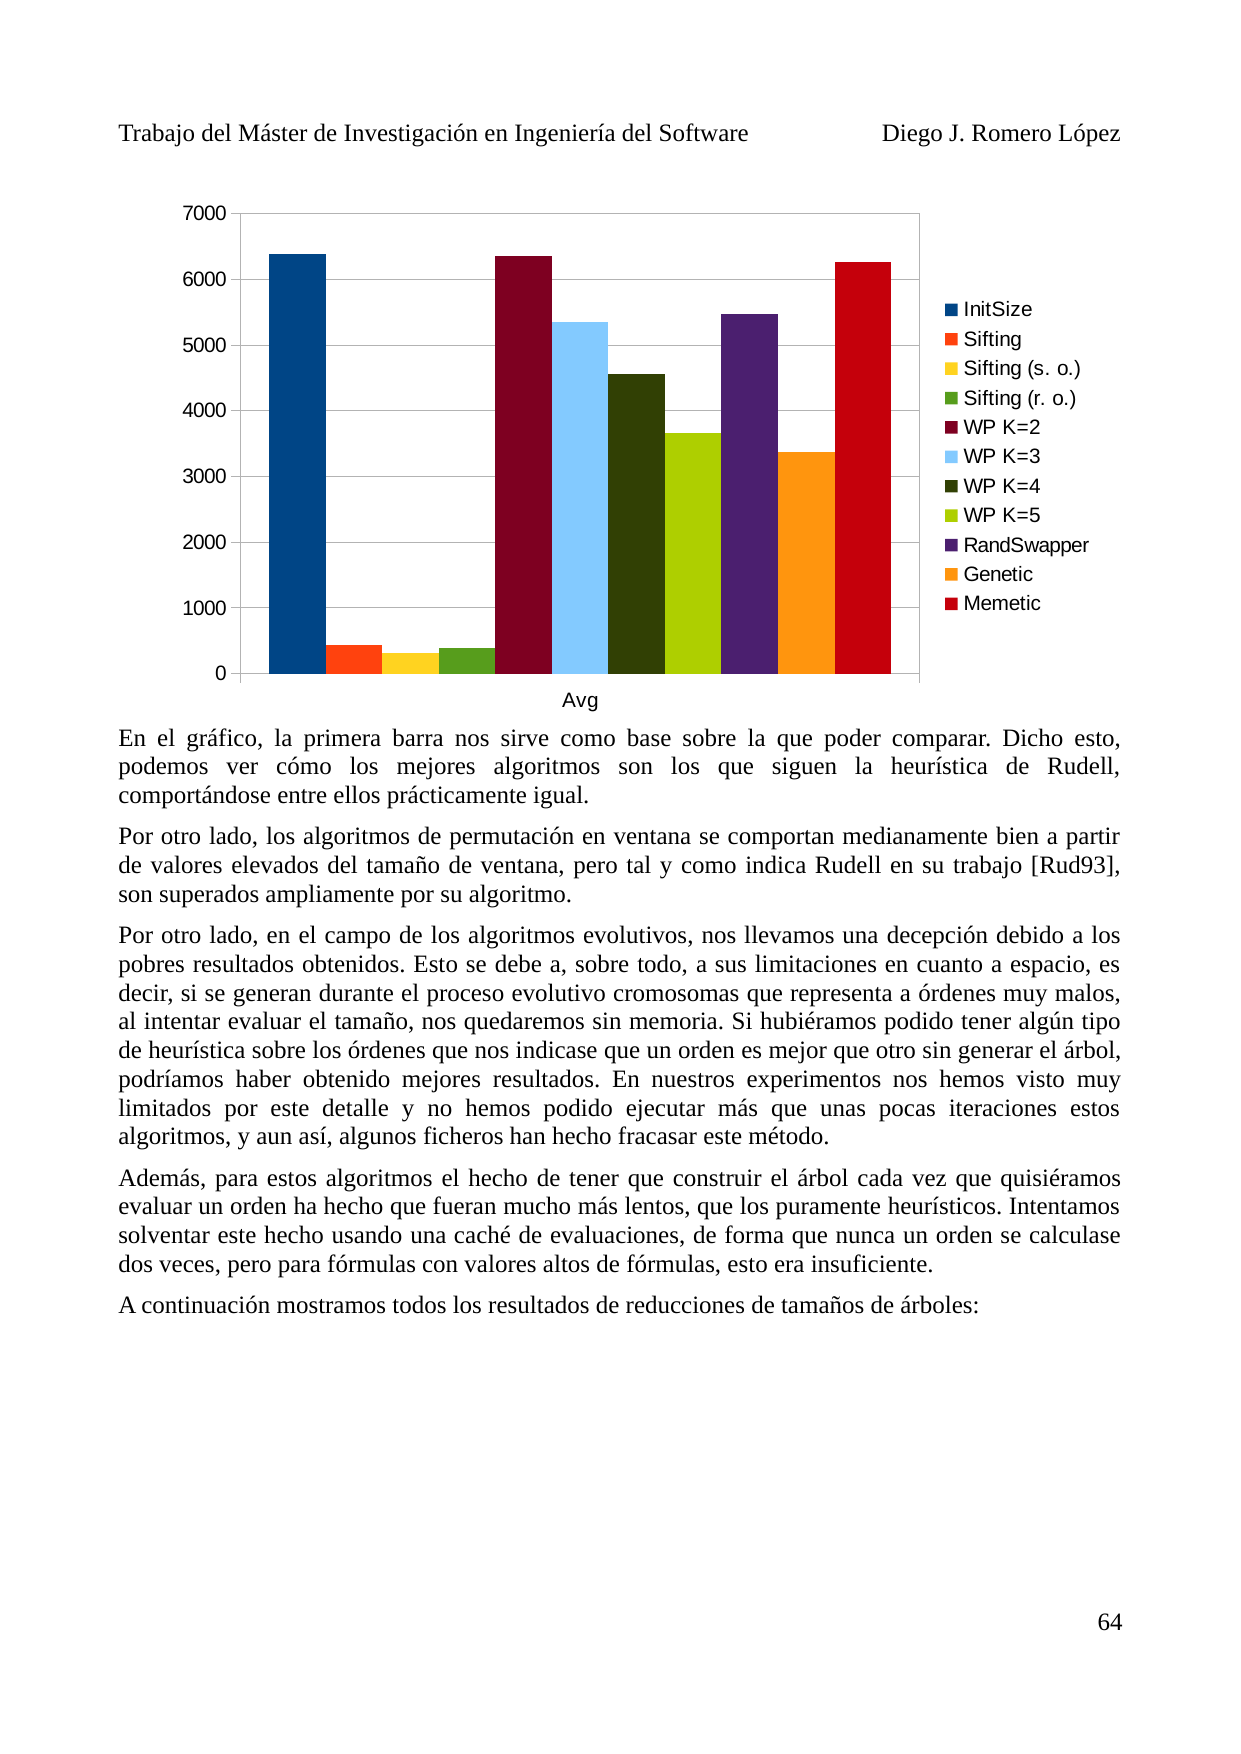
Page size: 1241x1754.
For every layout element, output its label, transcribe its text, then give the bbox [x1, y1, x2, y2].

text A continuación mostramos todos los resultados de reducciones de tamaños de árboles: [118, 1290, 1122, 1319]
text Además, para estos algoritmos el hecho de tener que construir el árbol cada vez que quisiéramos evaluar un orden ha hecho que fueran mucho más lentos, que los puramente heurísticos. Intentamos solventar este hecho usando una caché de evaluaciones, de forma que nunca un orden se calculase dos veces, pero para fórmulas con valores altos de fórmulas, esto era insuficiente. [118, 1163, 1122, 1278]
text Por otro lado, los algoritmos de permutación en ventana se comportan medianamente bien a partir de valores elevados del tamaño de ventana, pero tal y como indica Rudell en su trabajo [Rud93], son superados ampliamente por su algoritmo. [118, 821, 1122, 908]
text Por otro lado, en el campo de los algoritmos evolutivos, nos llevamos una decepción debido a los pobres resultados obtenidos. Esto se debe a, sobre todo, a sus limitaciones en cuanto a espacio, es decir, si se generan durante el proceso evolutivo cromosomas que representa a órdenes muy malos, al intentar evaluar el tamaño, nos quedaremos sin memoria. Si hubiéramos podido tener algún tipo de heurística sobre los órdenes que nos indicase que un orden es mejor que otro sin generar el árbol, podríamos haber obtenido mejores resultados. En nuestros experimentos nos hemos visto muy limitados por este detalle y no hemos podido ejecutar más que unas pocas iteraciones estos algoritmos, y aun así, algunos ficheros han hecho fracasar este método. [118, 920, 1122, 1150]
text En el gráfico, la primera barra nos sirve como base sobre la que poder comparar. Dicho esto, podemos ver cómo los mejores algoritmos son los que siguen la heurística de Rudell, comportándose entre ellos prácticamente igual. [118, 176, 1122, 809]
